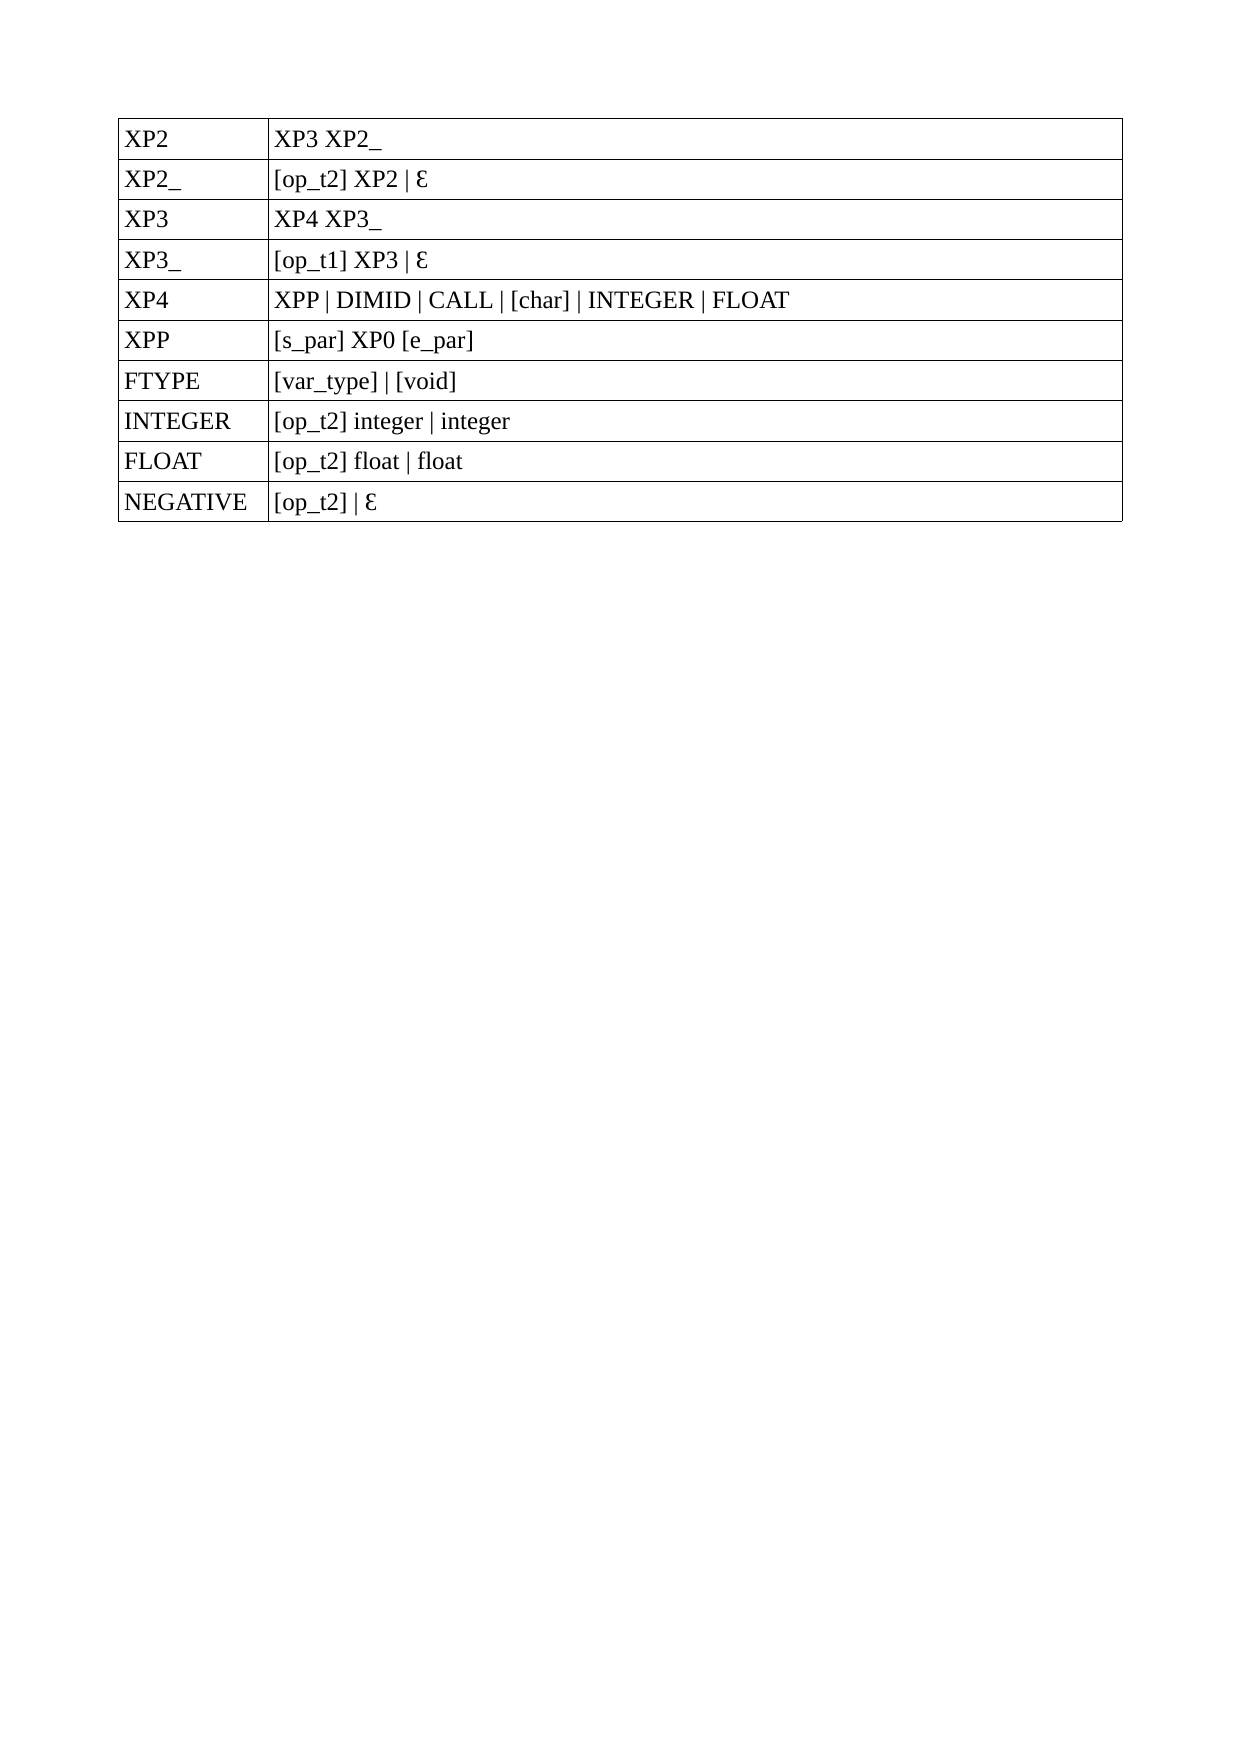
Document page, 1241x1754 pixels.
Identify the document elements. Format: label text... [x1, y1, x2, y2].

table_cell NEGATIVE [119, 482, 268, 521]
table_cell [op_t2] XP2 | Ɛ [269, 160, 1122, 199]
table_cell [var_type] | [void] [269, 361, 1122, 400]
table_cell XP4 XP3_ [269, 200, 1122, 239]
table_cell XP3_ [119, 240, 268, 279]
table_cell XP3 XP2_ [269, 119, 1122, 158]
table_cell [op_t2] | Ɛ [269, 482, 1122, 521]
table_cell INTEGER [119, 401, 268, 441]
table_cell XP2_ [119, 160, 268, 199]
table_cell [op_t1] XP3 | Ɛ [269, 240, 1122, 279]
table_cell [op_t2] float | float [269, 442, 1122, 481]
table_cell [op_t2] integer | integer [269, 401, 1122, 441]
table_cell XP4 [119, 280, 268, 320]
table_cell XP3 [119, 200, 268, 239]
table_cell XP2 [119, 119, 268, 158]
table_cell XPP [119, 321, 268, 360]
table_cell XPP | DIMID | CALL | [char] | INTEGER | FLOAT [269, 280, 1122, 320]
table_cell [s_par] XP0 [e_par] [269, 321, 1122, 360]
table_cell FTYPE [119, 361, 268, 400]
table_cell FLOAT [119, 442, 268, 481]
